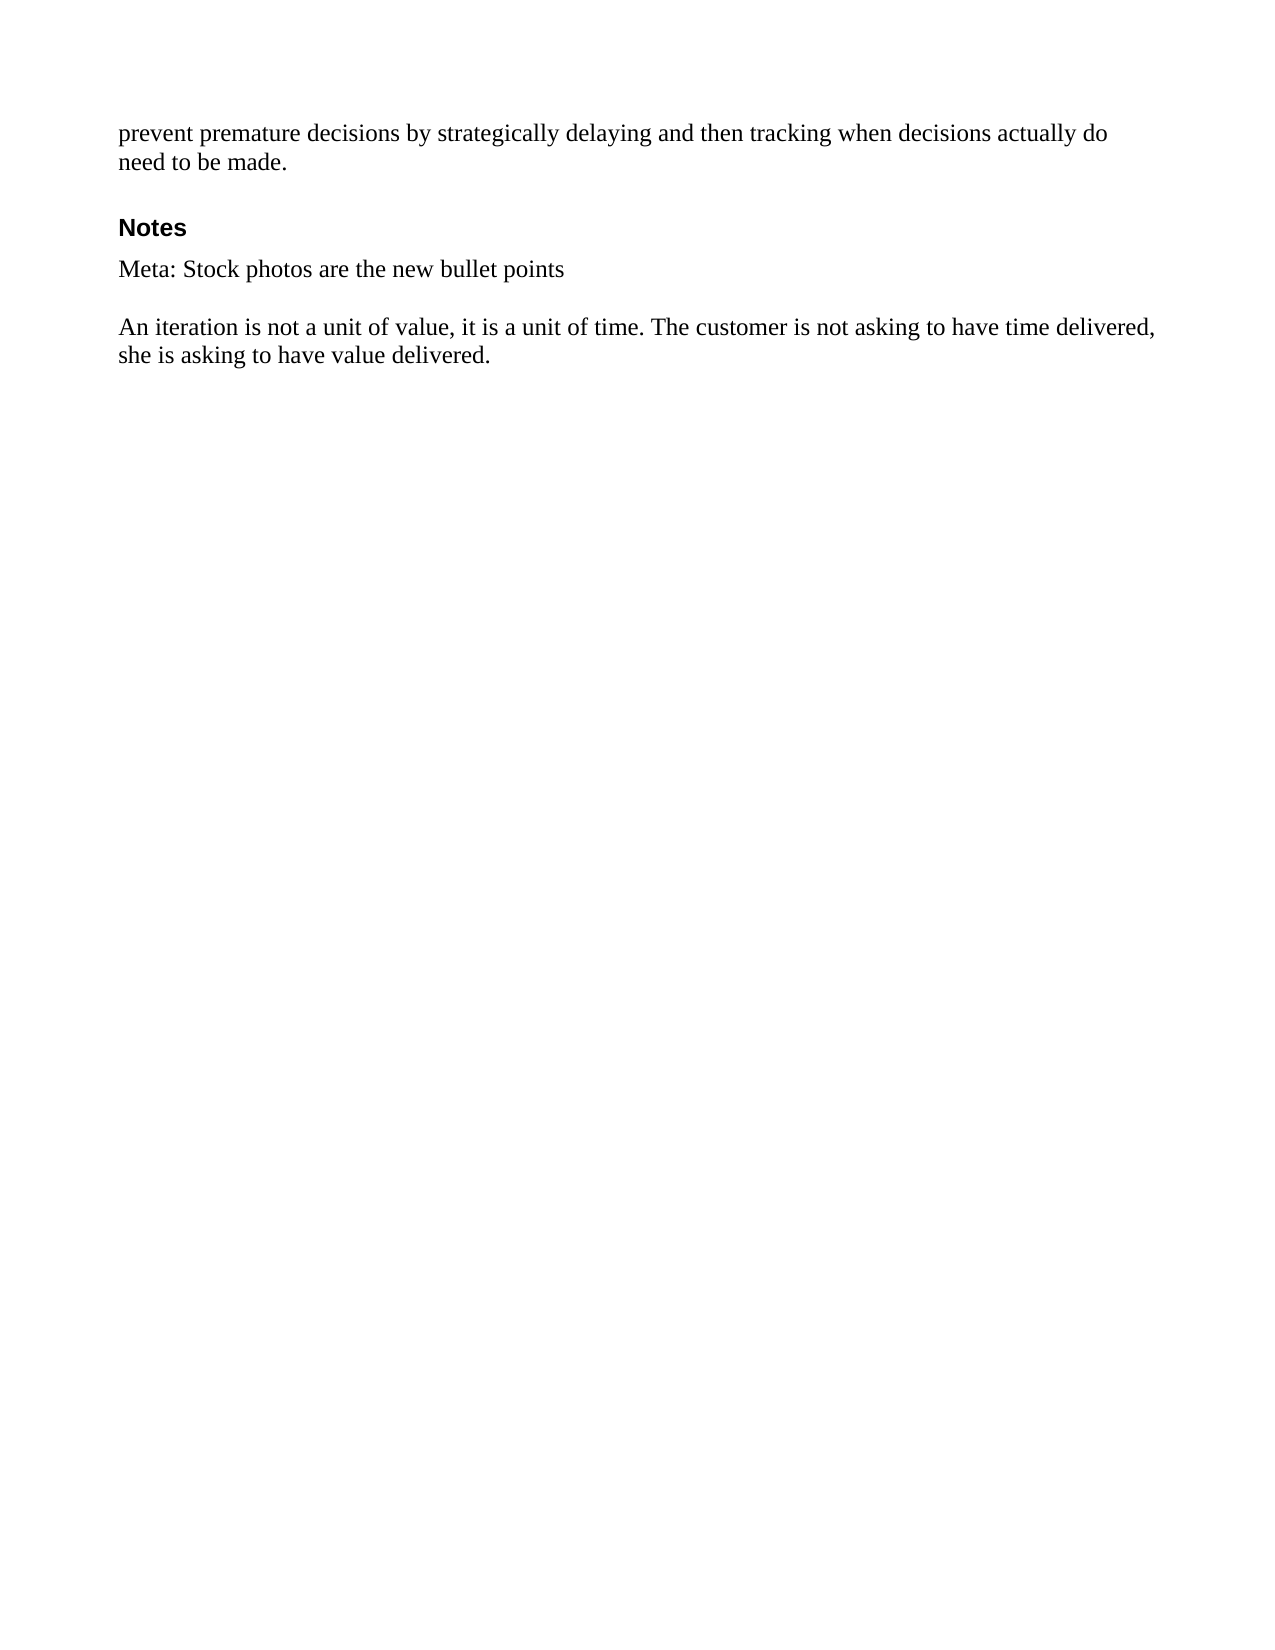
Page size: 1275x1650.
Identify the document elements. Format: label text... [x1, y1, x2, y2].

text prevent premature decisions by strategically delaying and then tracking when decisions actually do need to be made. [118, 118, 1157, 176]
text An iteration is not a unit of value, it is a unit of time. The customer is not asking to have time delivered, she is asking to have value delivered. [118, 312, 1157, 369]
text Meta: Stock photos are the new bullet points [118, 254, 1157, 283]
subtitle Notes [118, 213, 1157, 242]
